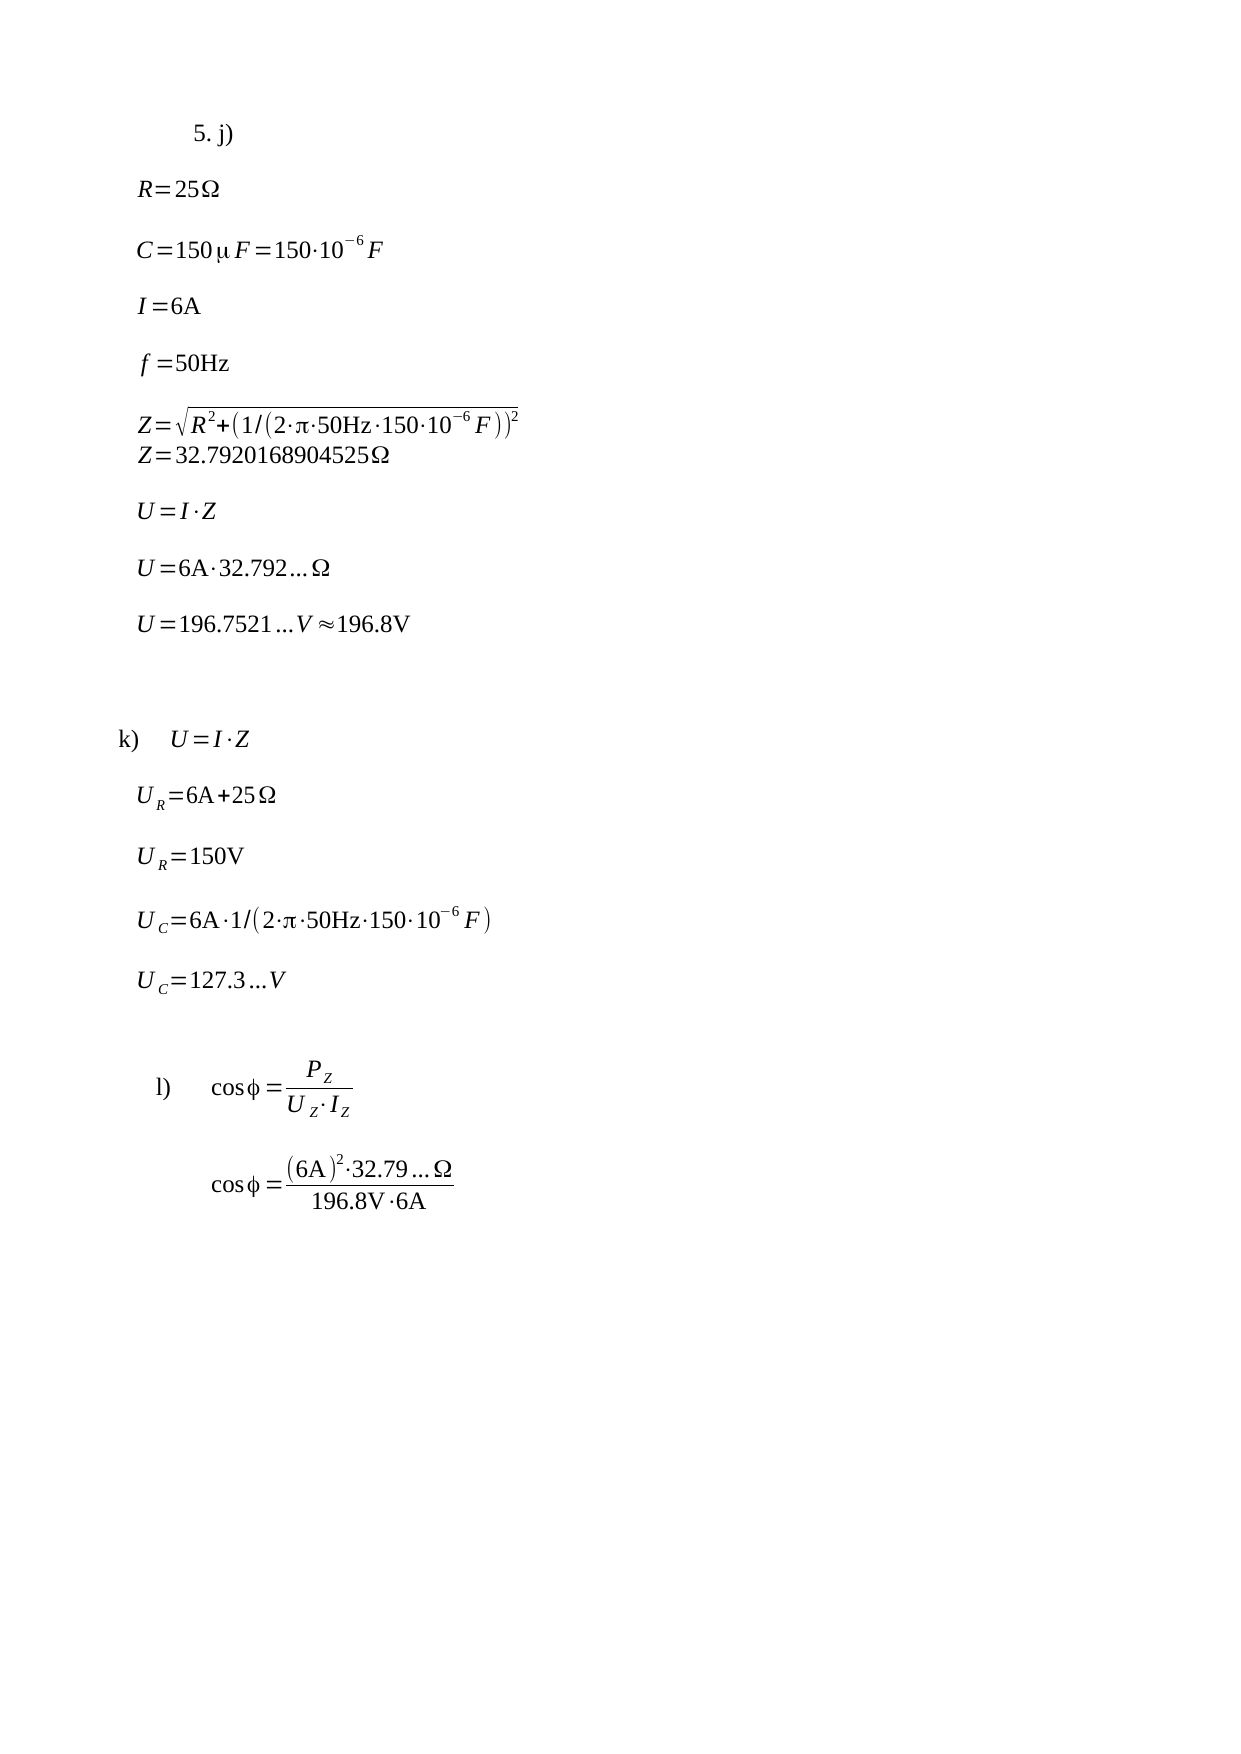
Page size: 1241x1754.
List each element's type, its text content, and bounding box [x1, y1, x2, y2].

text k) [118, 724, 1122, 753]
list 5. j) [156, 118, 1122, 147]
